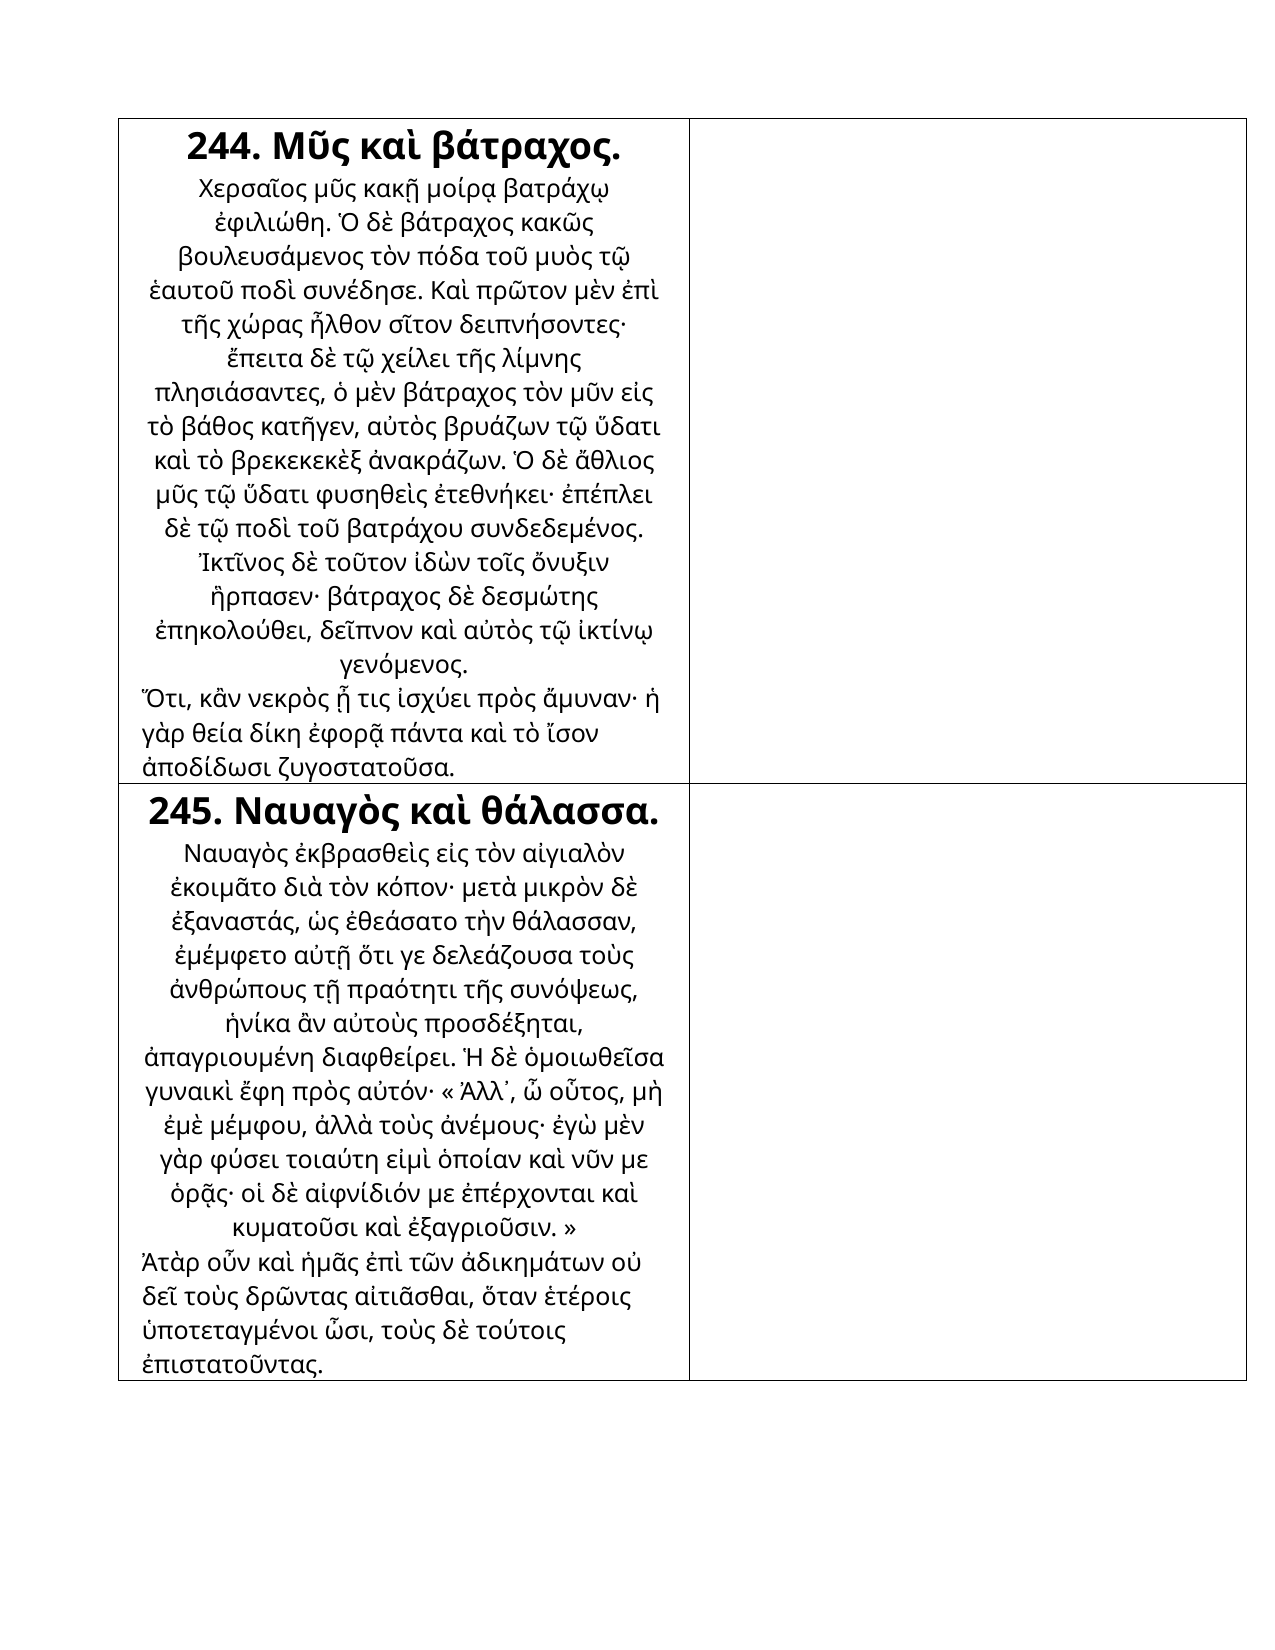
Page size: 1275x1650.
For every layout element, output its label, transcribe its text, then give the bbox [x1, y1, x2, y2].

table_cell [690, 784, 1246, 1380]
table_cell 245. Ναυαγὸς καὶ θάλασσα. Ναυαγὸς ἐκβρασθεὶς εἰς τὸν αἰγιαλὸν ἐκοιμᾶτο διὰ τὸν κόπον· μετὰ μικρὸν δὲ ἐξαναστάς, ὡς ἐθεάσατο τὴν θάλασσαν, ἐμέμφετο αὐτῇ ὅτι γε δελεάζουσα τοὺς ἀνθρώπους τῇ πραότητι τῆς συνόψεως, ἡνίκα ἂν αὐτοὺς προσδέξηται, ἀπαγριουμένη διαφθείρει. Ἡ δὲ ὁμοιωθεῖσα γυναικὶ ἔφη πρὸς αὐτόν· « Ἀλλ᾿, ὦ οὗτος, μὴ ἐμὲ μέμφου, ἀλλὰ τοὺς ἀνέμους· ἐγὼ μὲν γὰρ φύσει τοιαύτη εἰμὶ ὁποίαν καὶ νῦν με ὁρᾷς· οἱ δὲ αἰφνίδιόν με ἐπέρχονται καὶ κυματοῦσι καὶ ἐξαγριοῦσιν. » Ἀτὰρ οὖν καὶ ἡμᾶς ἐπὶ τῶν ἀδικημάτων οὐ δεῖ τοὺς δρῶντας αἰτιᾶσθαι, ὅταν ἑτέροις ὑποτεταγμένοι ὦσι, τοὺς δὲ τούτοις ἐπιστατοῦντας. [119, 784, 689, 1380]
table_cell [690, 119, 1246, 783]
table_cell 244. Μῦς καὶ βάτραχος. Χερσαῖος μῦς κακῇ μοίρᾳ βατράχῳ ἐφιλιώθη. Ὁ δὲ βάτραχος κακῶς βουλευσάμενος τὸν πόδα τοῦ μυὸς τῷ ἑαυτοῦ ποδὶ συνέδησε. Καὶ πρῶτον μὲν ἐπὶ τῆς χώρας ἦλθον σῖτον δειπνήσοντες· ἔπειτα δὲ τῷ χείλει τῆς λίμνης πλησιάσαντες, ὁ μὲν βάτραχος τὸν μῦν εἰς τὸ βάθος κατῆγεν, αὐτὸς βρυάζων τῷ ὕδατι καὶ τὸ βρεκεκεκὲξ ἀνακράζων. Ὁ δὲ ἄθλιος μῦς τῷ ὕδατι φυσηθεὶς ἐτεθνήκει· ἐπέπλει δὲ τῷ ποδὶ τοῦ βατράχου συνδεδεμένος. Ἰκτῖνος δὲ τοῦτον ἰδὼν τοῖς ὄνυξιν ἣρπασεν· βάτραχος δὲ δεσμώτης ἐπηκολούθει, δεῖπνον καὶ αὐτὸς τῷ ἰκτίνῳ γενόμενος. Ὅτι, κἂν νεκρὸς ᾖ τις ἰσχύει πρὸς ἄμυναν· ἡ γὰρ θεία δίκη ἐφορᾷ πάντα καὶ τὸ ἴσον ἀποδίδωσι ζυγοστατοῦσα. [119, 119, 689, 783]
